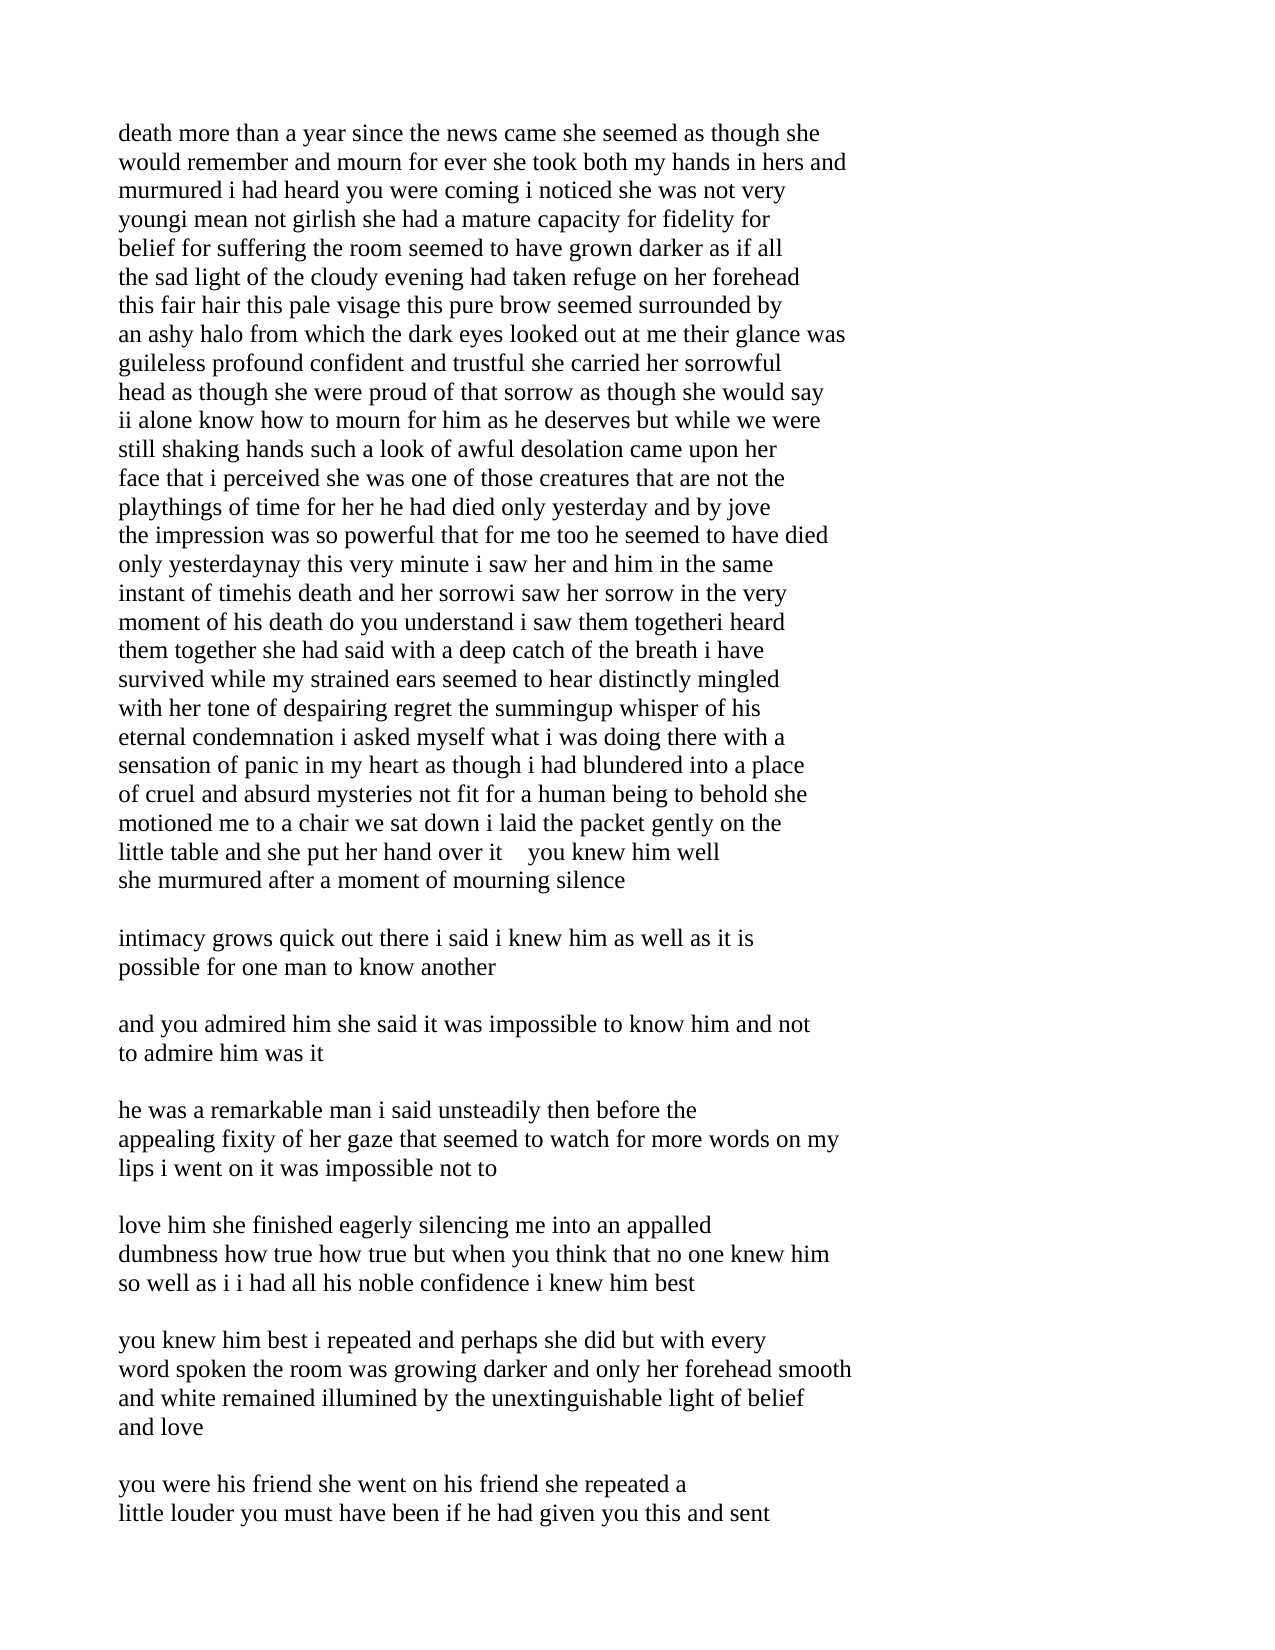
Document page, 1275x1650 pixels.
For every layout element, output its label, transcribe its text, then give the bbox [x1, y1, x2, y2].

text this fair hair this pale visage this pure brow seemed surrounded by [118, 291, 1157, 319]
text so well as i i had all his noble confidence i knew him best [118, 1268, 1157, 1297]
text she murmured after a moment of mourning silence [118, 866, 1157, 894]
text an ashy halo from which the dark eyes looked out at me their glance was [118, 319, 1157, 348]
text head as though she were proud of that sorrow as though she would say [118, 377, 1157, 406]
text lips i went on it was impossible not to [118, 1153, 1157, 1182]
text of cruel and absurd mysteries not fit for a human being to behold she [118, 779, 1157, 808]
text he was a remarkable man i said unsteadily then before the [118, 1096, 1157, 1124]
text with her tone of despairing regret the summingup whisper of his [118, 693, 1157, 722]
text the sad light of the cloudy evening had taken refuge on her forehead [118, 262, 1157, 291]
text death more than a year since the news came she seemed as though she [118, 118, 1157, 147]
text love him she finished eagerly silencing me into an appalled [118, 1211, 1157, 1239]
text appealing fixity of her gaze that seemed to watch for more words on my [118, 1124, 1157, 1153]
text survived while my strained ears seemed to hear distinctly mingled [118, 664, 1157, 693]
text face that i perceived she was one of those creatures that are not the [118, 463, 1157, 492]
text possible for one man to know another [118, 952, 1157, 981]
text eternal condemnation i asked myself what i was doing there with a [118, 722, 1157, 751]
text ii alone know how to mourn for him as he deserves but while we were [118, 406, 1157, 434]
text and love [118, 1412, 1157, 1441]
text sensation of panic in my heart as though i had blundered into a place [118, 751, 1157, 779]
text motioned me to a chair we sat down i laid the packet gently on the [118, 808, 1157, 837]
text intimacy grows quick out there i said i knew him as well as it is [118, 923, 1157, 952]
text playthings of time for her he had died only yesterday and by jove [118, 492, 1157, 521]
text to admire him was it [118, 1038, 1157, 1067]
text murmured i had heard you were coming i noticed she was not very [118, 176, 1157, 204]
text the impression was so powerful that for me too he seemed to have died [118, 521, 1157, 549]
text and white remained illumined by the unextinguishable light of belief [118, 1383, 1157, 1412]
text still shaking hands such a look of awful desolation came upon her [118, 434, 1157, 463]
text you knew him best i repeated and perhaps she did but with every [118, 1326, 1157, 1354]
text little table and she put her hand over it you knew him well [118, 837, 1157, 866]
text you were his friend she went on his friend she repeated a [118, 1469, 1157, 1498]
text and you admired him she said it was impossible to know him and not [118, 1009, 1157, 1038]
text would remember and mourn for ever she took both my hands in hers and [118, 147, 1157, 176]
text them together she had said with a deep catch of the breath i have [118, 636, 1157, 664]
text belief for suffering the room seemed to have grown darker as if all [118, 233, 1157, 262]
text moment of his death do you understand i saw them togetheri heard [118, 607, 1157, 636]
text only yesterdaynay this very minute i saw her and him in the same [118, 549, 1157, 578]
text little louder you must have been if he had given you this and sent [118, 1498, 1157, 1527]
text youngi mean not girlish she had a mature capacity for fidelity for [118, 204, 1157, 233]
text word spoken the room was growing darker and only her forehead smooth [118, 1354, 1157, 1383]
text instant of timehis death and her sorrowi saw her sorrow in the very [118, 578, 1157, 607]
text dumbness how true how true but when you think that no one knew him [118, 1239, 1157, 1268]
text guileless profound confident and trustful she carried her sorrowful [118, 348, 1157, 377]
